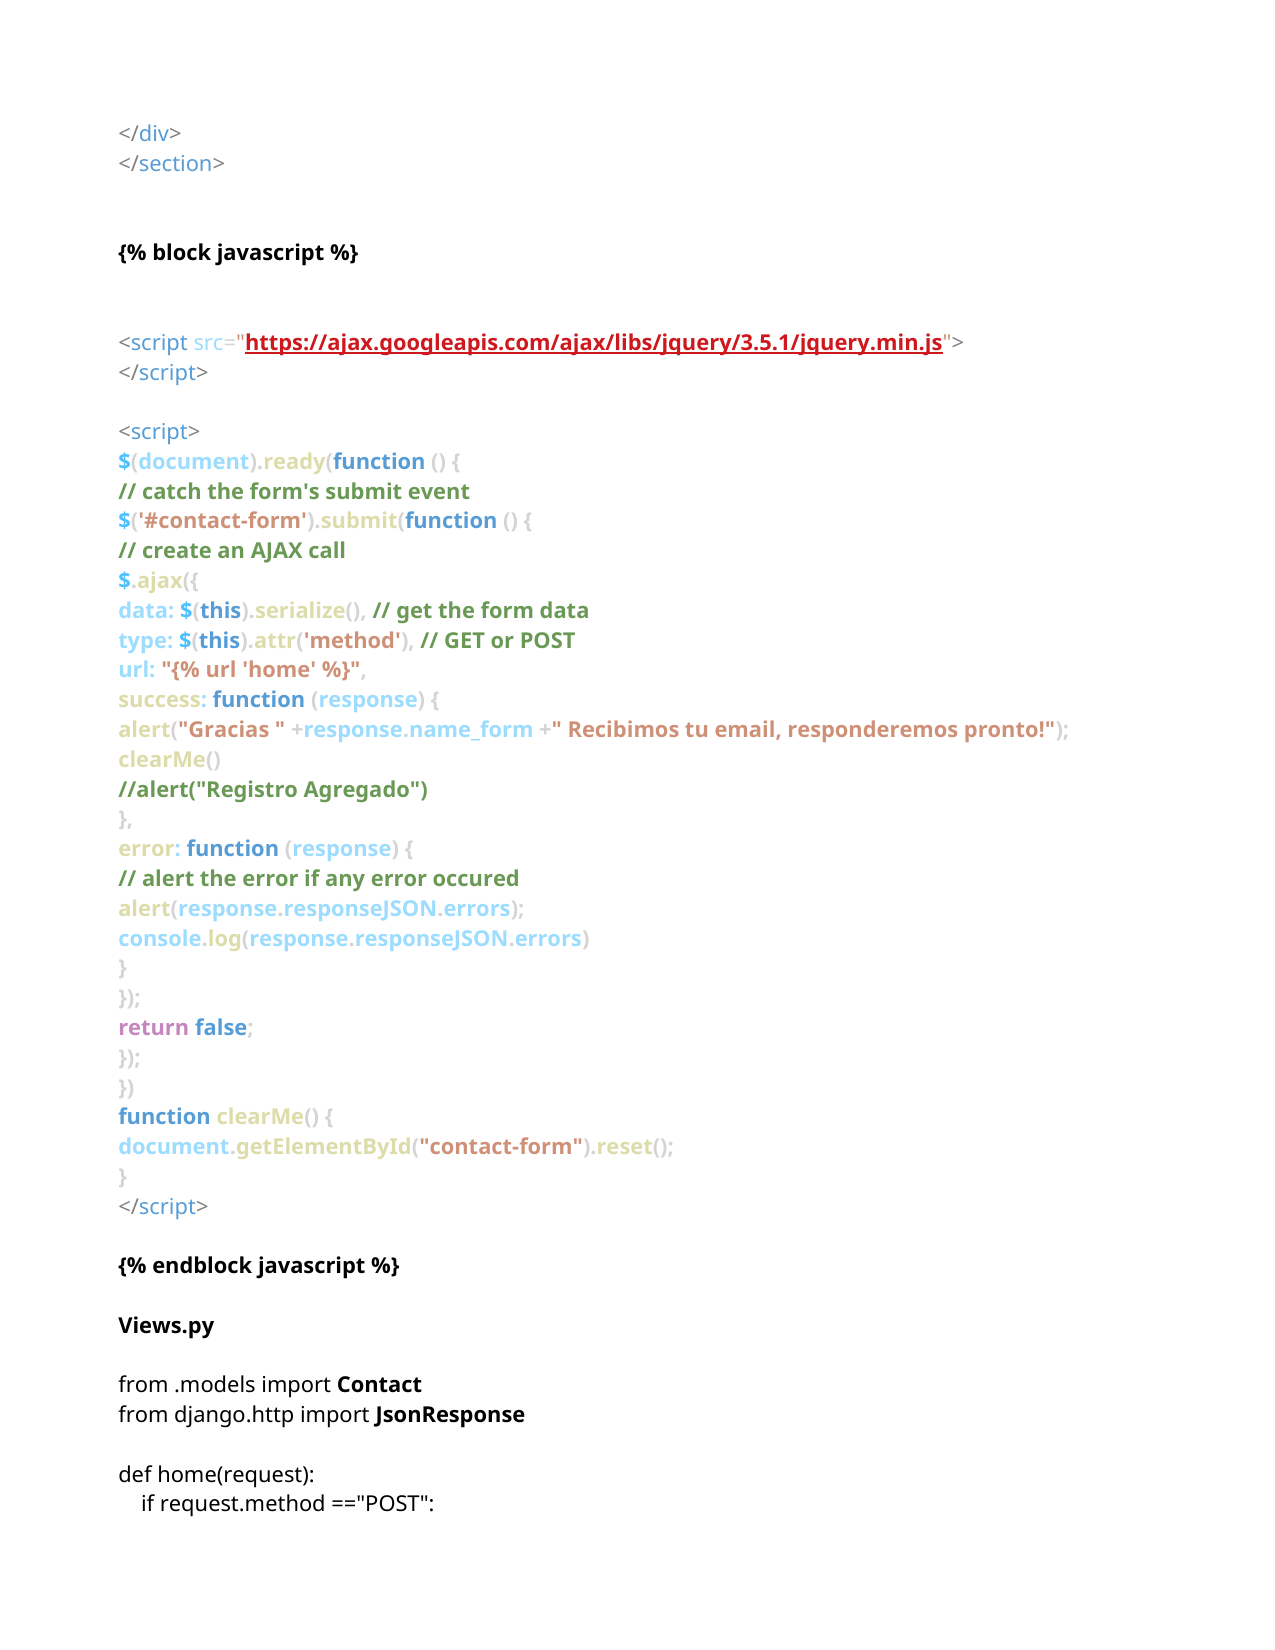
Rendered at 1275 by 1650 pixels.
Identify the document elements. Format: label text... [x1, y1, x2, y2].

text function clearMe() { [118, 1101, 1157, 1131]
text } [118, 1161, 1157, 1191]
text error: function (response) { [118, 833, 1157, 863]
text //alert("Registro Agregado") [118, 773, 1157, 803]
text data: $(this).serialize(), // get the form data [118, 595, 1157, 624]
text <script src="https://ajax.googleapis.com/ajax/libs/jquery/3.5.1/jquery.min.js"> [118, 327, 1157, 356]
text {% block javascript %} [118, 237, 1157, 267]
text alert("Gracias " +response.name_form +" Recibimos tu email, responderemos pronto!"); [118, 714, 1157, 744]
text def home(request): [118, 1459, 1157, 1488]
text // catch the form's submit event [118, 476, 1157, 505]
text <script> [118, 416, 1157, 446]
text from django.http import JsonResponse [118, 1399, 1157, 1429]
text alert(response.responseJSON.errors); [118, 893, 1157, 922]
text {% endblock javascript %} [118, 1250, 1157, 1280]
text $('#contact-form').submit(function () { [118, 505, 1157, 535]
text </section> [118, 148, 1157, 178]
text }) [118, 1071, 1157, 1101]
text type: $(this).attr('method'), // GET or POST [118, 624, 1157, 654]
text console.log(response.responseJSON.errors) [118, 922, 1157, 952]
text $.ajax({ [118, 565, 1157, 595]
text Views.py [118, 1310, 1157, 1339]
text return false; [118, 1012, 1157, 1042]
text // create an AJAX call [118, 535, 1157, 565]
text if request.method =="POST": [118, 1488, 1157, 1518]
text // alert the error if any error occured [118, 863, 1157, 893]
text }); [118, 982, 1157, 1012]
text $(document).ready(function () { [118, 446, 1157, 476]
text clearMe() [118, 744, 1157, 773]
text </script> [118, 1191, 1157, 1220]
text success: function (response) { [118, 684, 1157, 714]
text </div> [118, 118, 1157, 148]
text }); [118, 1042, 1157, 1071]
text } [118, 952, 1157, 982]
text }, [118, 803, 1157, 833]
text </script> [118, 356, 1157, 386]
text from .models import Contact [118, 1369, 1157, 1399]
text document.getElementById("contact-form").reset(); [118, 1131, 1157, 1161]
text url: "{% url 'home' %}", [118, 654, 1157, 684]
